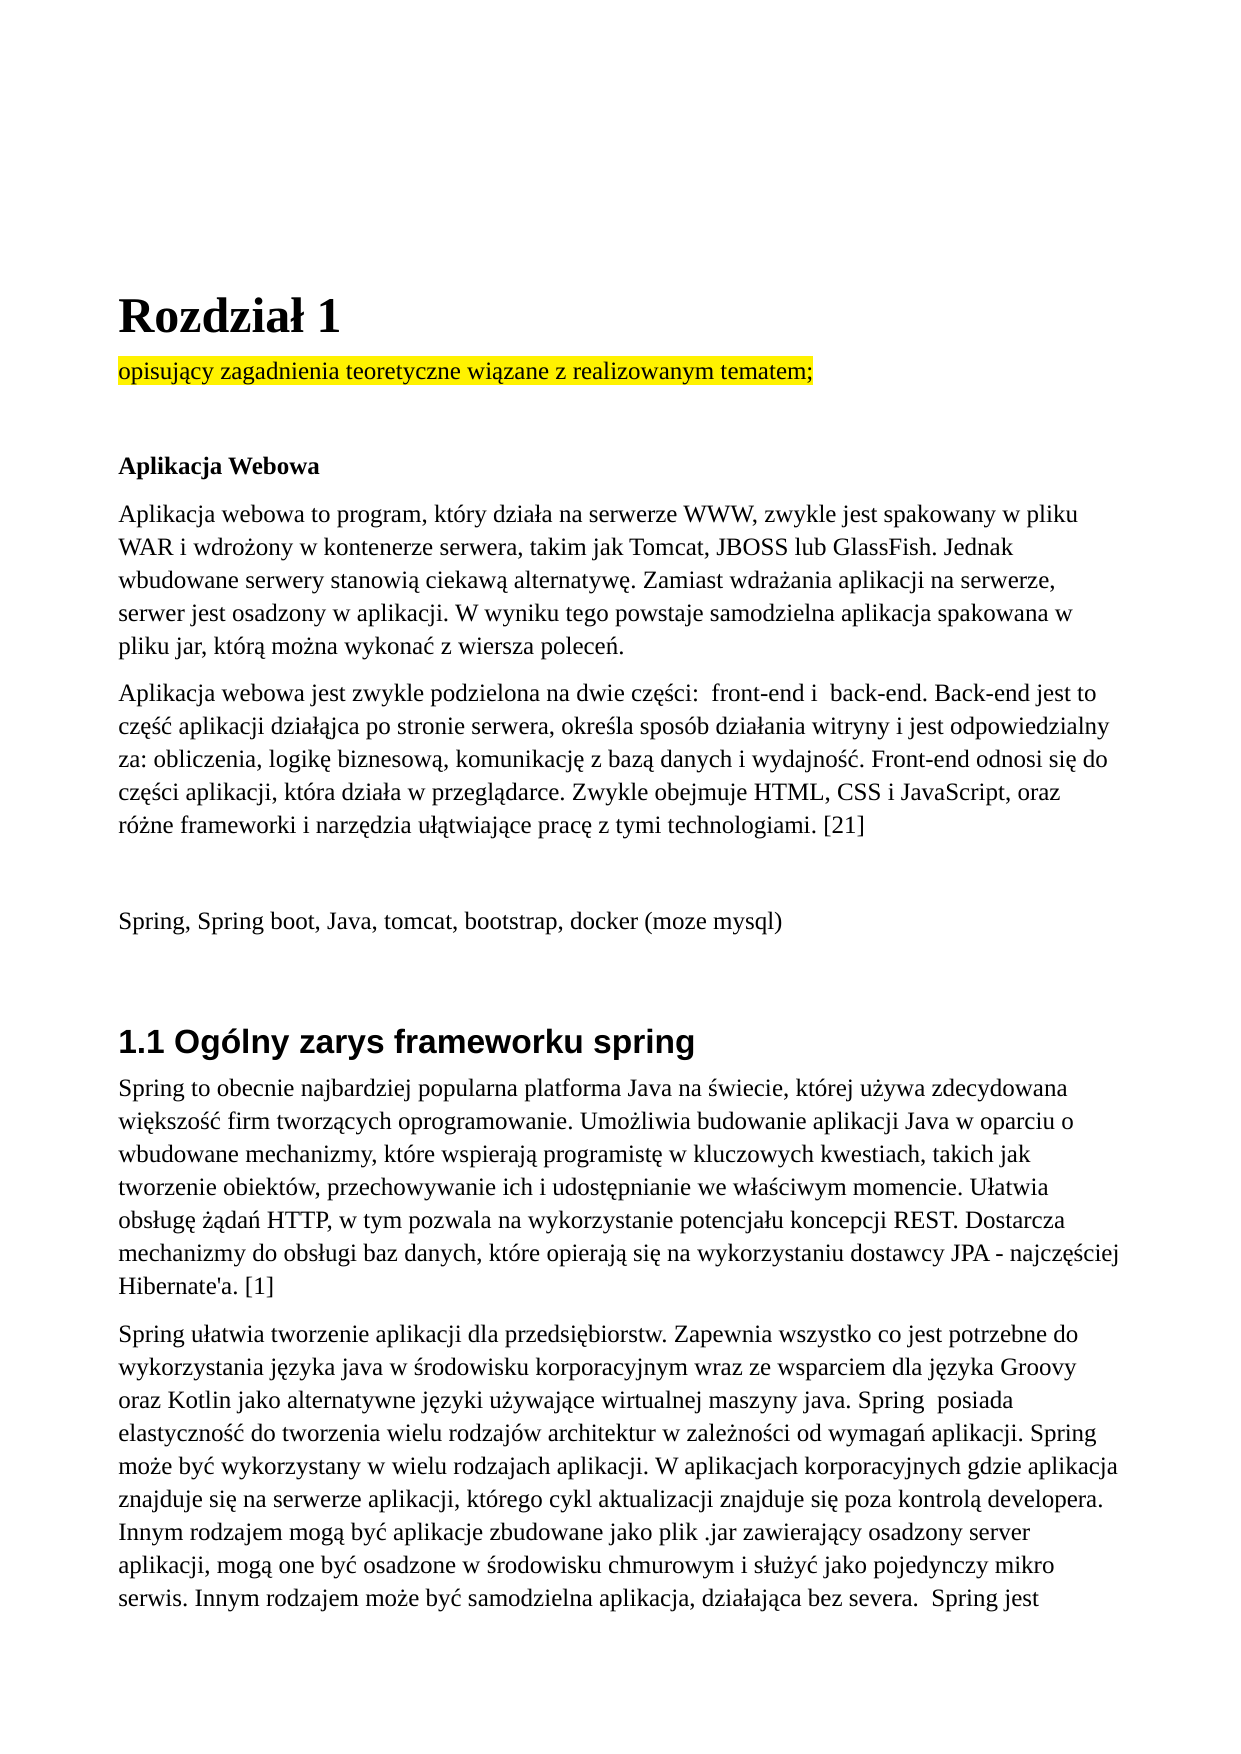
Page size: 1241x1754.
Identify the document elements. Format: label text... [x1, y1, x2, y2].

text Aplikacja Webowa [118, 451, 1122, 480]
text Aplikacja webowa to program, który działa na serwerze WWW, zwykle jest spakowany w pliku WAR i wdrożony w kontenerze serwera, takim jak Tomcat, JBOSS lub GlassFish. Jednak wbudowane serwery stanowią ciekawą alternatywę. Zamiast wdrażania aplikacji na serwerze, serwer jest osadzony w aplikacji. W wyniku tego powstaje samodzielna aplikacja spakowana w pliku jar, którą można wykonać z wiersza poleceń. [118, 499, 1122, 659]
subtitle 1.1 Ogólny zarys frameworku spring [118, 1022, 1122, 1060]
text Spring ułatwia tworzenie aplikacji dla przedsiębiorstw. Zapewnia wszystko co jest potrzebne do wykorzystania języka java w środowisku korporacyjnym wraz ze wsparciem dla języka Groovy oraz Kotlin jako alternatywne języki używające wirtualnej maszyny java. Spring posiada elastyczność do tworzenia wielu rodzajów architektur w zależności od wymagań aplikacji. Spring może być wykorzystany w wielu rodzajach aplikacji. W aplikacjach korporacyjnych gdzie aplikacja znajduje się na serwerze aplikacji, którego cykl aktualizacji znajduje się poza kontrolą developera. Innym rodzajem mogą być aplikacje zbudowane jako plik .jar zawierający osadzony server aplikacji, mogą one być osadzone w środowisku chmurowym i służyć jako pojedynczy mikro serwis. Innym rodzajem może być samodzielna aplikacja, działająca bez severa. Spring jest [118, 1319, 1122, 1612]
text Spring to obecnie najbardziej popularna platforma Java na świecie, której używa zdecydowana większość firm tworzących oprogramowanie. Umożliwia budowanie aplikacji Java w oparciu o wbudowane mechanizmy, które wspierają programistę w kluczowych kwestiach, takich jak tworzenie obiektów, przechowywanie ich i udostępnianie we właściwym momencie. Ułatwia obsługę żądań HTTP, w tym pozwala na wykorzystanie potencjału koncepcji REST. Dostarcza mechanizmy do obsługi baz danych, które opierają się na wykorzystaniu dostawcy JPA - najczęściej Hibernate'a. [1] [118, 1073, 1122, 1300]
text Spring, Spring boot, Java, tomcat, bootstrap, docker (moze mysql) [118, 906, 1122, 934]
text opisujący zagadnienia teoretyczne wiązane z realizowanym tematem; [118, 356, 1122, 385]
subtitle Rozdział 1 [118, 286, 1122, 343]
text Aplikacja webowa jest zwykle podzielona na dwie części: front-end i back-end. Back-end jest to część aplikacji działąjca po stronie serwera, określa sposób działania witryny i jest odpowiedzialny za: obliczenia, logikę biznesową, komunikację z bazą danych i wydajność. Front-end odnosi się do części aplikacji, która działa w przeglądarce. Zwykle obejmuje HTML, CSS i JavaScript, oraz różne frameworki i narzędzia ułątwiające pracę z tymi technologiami. [21] [118, 678, 1122, 839]
